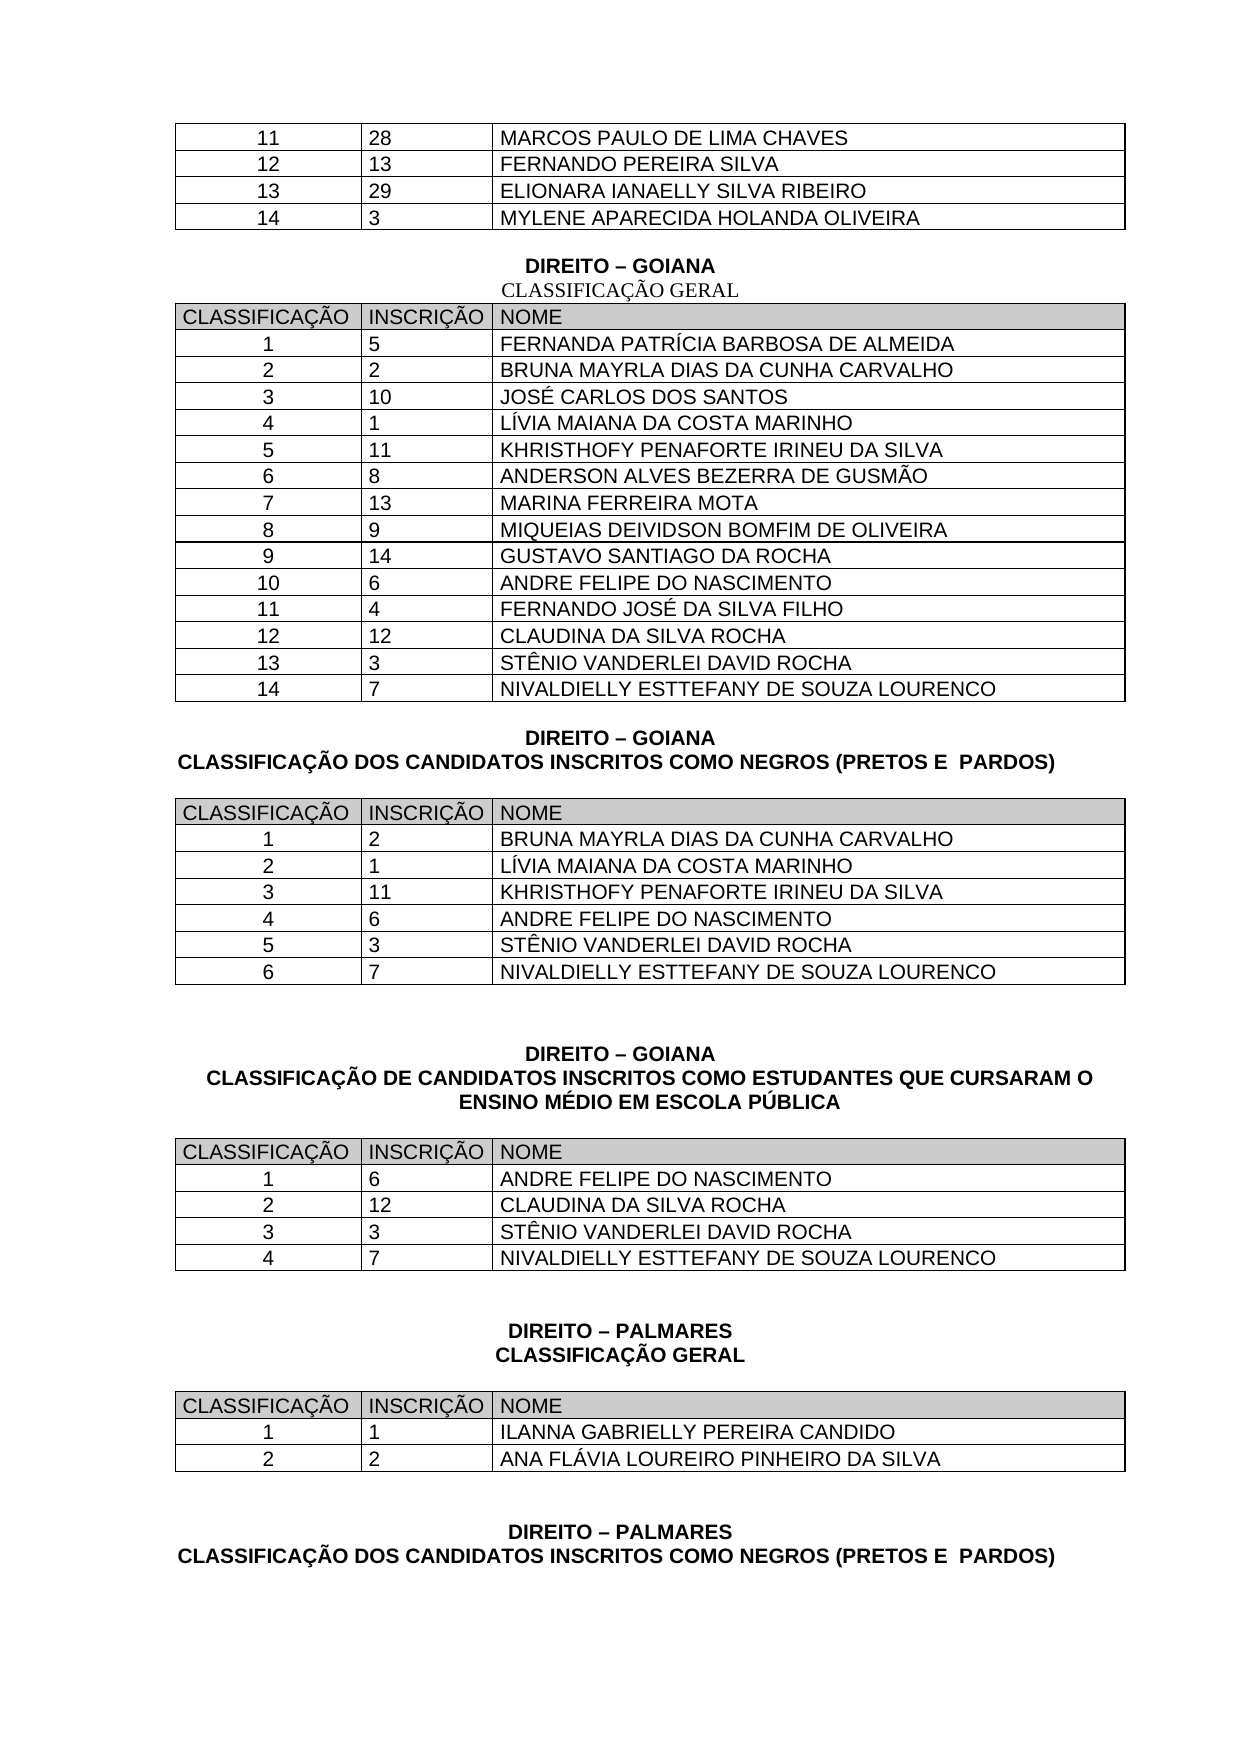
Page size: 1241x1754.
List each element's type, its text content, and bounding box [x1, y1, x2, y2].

table_cell 11 [362, 436, 492, 462]
table_cell ANDERSON ALVES BEZERRA DE GUSMÃO [493, 463, 1124, 488]
table_cell ANDRE FELIPE DO NASCIMENTO [493, 569, 1124, 594]
text CLASSIFICAÇÃO DOS CANDIDATOS INSCRITOS COMO NEGROS (PRETOS E PARDOS) [177, 750, 1063, 774]
table_cell 14 [176, 204, 361, 229]
table_cell 6 [176, 958, 361, 984]
table_cell NIVALDIELLY ESTTEFANY DE SOUZA LOURENCO [493, 675, 1124, 701]
table_cell 2 [362, 357, 492, 382]
table_cell FERNANDO PEREIRA SILVA [493, 151, 1124, 176]
table_cell 5 [362, 330, 492, 356]
table_cell 5 [176, 436, 361, 462]
table_cell 7 [362, 1245, 492, 1270]
table_cell 12 [176, 622, 361, 648]
table_header CLASSIFICAÇÃO [176, 1139, 361, 1164]
table_cell NIVALDIELLY ESTTEFANY DE SOUZA LOURENCO [493, 1245, 1124, 1270]
table_cell 3 [362, 1218, 492, 1244]
text DIREITO – PALMARES [177, 1520, 1063, 1544]
table_header CLASSIFICAÇÃO [176, 304, 361, 329]
text DIREITO – GOIANA [177, 1042, 1063, 1066]
table_cell 8 [362, 463, 492, 488]
table_cell 2 [176, 1192, 361, 1217]
table_cell 11 [176, 124, 361, 150]
table_header INSCRIÇÃO [362, 799, 492, 824]
table_cell 8 [176, 516, 361, 541]
table_cell ANDRE FELIPE DO NASCIMENTO [493, 905, 1124, 931]
table_cell 5 [176, 932, 361, 957]
table_cell 6 [176, 463, 361, 488]
table_cell 13 [176, 649, 361, 674]
table_cell 4 [362, 596, 492, 621]
table_cell 13 [362, 151, 492, 176]
table_header NOME [493, 1392, 1124, 1418]
table_cell 29 [362, 177, 492, 203]
table_cell KHRISTHOFY PENAFORTE IRINEU DA SILVA [493, 879, 1124, 904]
table_cell 12 [362, 1192, 492, 1217]
table_cell 2 [176, 357, 361, 382]
table_cell 4 [176, 1245, 361, 1270]
table_cell 6 [362, 1165, 492, 1191]
table_cell 3 [362, 649, 492, 674]
text DIREITO – GOIANA [177, 254, 1063, 278]
table_cell MARINA FERREIRA MOTA [493, 489, 1124, 515]
table_cell 28 [362, 124, 492, 150]
table_cell 2 [176, 852, 361, 877]
table_cell 14 [362, 543, 492, 568]
table_cell 11 [176, 596, 361, 621]
table_cell LÍVIA MAIANA DA COSTA MARINHO [493, 410, 1124, 435]
table_cell 11 [362, 879, 492, 904]
table_cell 7 [362, 675, 492, 701]
table_cell 1 [362, 410, 492, 435]
table_cell BRUNA MAYRLA DIAS DA CUNHA CARVALHO [493, 357, 1124, 382]
table_cell 4 [176, 905, 361, 931]
table_cell 1 [176, 330, 361, 356]
table_cell 3 [176, 1218, 361, 1244]
table_cell 7 [362, 958, 492, 984]
text CLASSIFICAÇÃO DE CANDIDATOS INSCRITOS COMO ESTUDANTES QUE CURSARAM O ENSINO MÉDIO EM ESCOLA PÚBLICA [177, 1066, 1122, 1113]
text CLASSIFICAÇÃO GERAL [177, 1343, 1063, 1367]
table_cell ANA FLÁVIA LOUREIRO PINHEIRO DA SILVA [493, 1445, 1124, 1471]
table_cell 10 [176, 569, 361, 594]
table_cell MARCOS PAULO DE LIMA CHAVES [493, 124, 1124, 150]
table_cell LÍVIA MAIANA DA COSTA MARINHO [493, 852, 1124, 877]
table_cell CLAUDINA DA SILVA ROCHA [493, 1192, 1124, 1217]
table_header NOME [493, 1139, 1124, 1164]
table_cell 1 [362, 852, 492, 877]
table_header INSCRIÇÃO [362, 304, 492, 329]
table_cell STÊNIO VANDERLEI DAVID ROCHA [493, 649, 1124, 674]
table_cell 1 [176, 825, 361, 851]
table_cell 2 [362, 1445, 492, 1471]
text CLASSIFICAÇÃO DOS CANDIDATOS INSCRITOS COMO NEGROS (PRETOS E PARDOS) [177, 1544, 1063, 1568]
table_cell 10 [362, 383, 492, 409]
table_cell 2 [176, 1445, 361, 1471]
table_cell MYLENE APARECIDA HOLANDA OLIVEIRA [493, 204, 1124, 229]
table_header INSCRIÇÃO [362, 1392, 492, 1418]
table_cell CLAUDINA DA SILVA ROCHA [493, 622, 1124, 648]
table_cell STÊNIO VANDERLEI DAVID ROCHA [493, 932, 1124, 957]
table_cell NIVALDIELLY ESTTEFANY DE SOUZA LOURENCO [493, 958, 1124, 984]
table_cell 4 [176, 410, 361, 435]
table_cell FERNANDA PATRÍCIA BARBOSA DE ALMEIDA [493, 330, 1124, 356]
text DIREITO – PALMARES [177, 1319, 1063, 1343]
table_cell GUSTAVO SANTIAGO DA ROCHA [493, 543, 1124, 568]
table_cell JOSÉ CARLOS DOS SANTOS [493, 383, 1124, 409]
table_cell STÊNIO VANDERLEI DAVID ROCHA [493, 1218, 1124, 1244]
table_cell 3 [176, 383, 361, 409]
text CLASSIFICAÇÃO GERAL [177, 278, 1063, 302]
table_cell ANDRE FELIPE DO NASCIMENTO [493, 1165, 1124, 1191]
table_header CLASSIFICAÇÃO [176, 1392, 361, 1418]
table_cell 13 [362, 489, 492, 515]
table_cell 3 [362, 932, 492, 957]
table_cell 9 [176, 543, 361, 568]
table_header CLASSIFICAÇÃO [176, 799, 361, 824]
table_cell 13 [176, 177, 361, 203]
table_cell 12 [362, 622, 492, 648]
table_cell FERNANDO JOSÉ DA SILVA FILHO [493, 596, 1124, 621]
table_header NOME [493, 799, 1124, 824]
table_cell 9 [362, 516, 492, 541]
table_cell 1 [362, 1419, 492, 1444]
table_cell 1 [176, 1419, 361, 1444]
table_cell MIQUEIAS DEIVIDSON BOMFIM DE OLIVEIRA [493, 516, 1124, 541]
table_cell BRUNA MAYRLA DIAS DA CUNHA CARVALHO [493, 825, 1124, 851]
table_cell 6 [362, 569, 492, 594]
text DIREITO – GOIANA [177, 726, 1063, 750]
table_cell ILANNA GABRIELLY PEREIRA CANDIDO [493, 1419, 1124, 1444]
table_cell 2 [362, 825, 492, 851]
table_cell KHRISTHOFY PENAFORTE IRINEU DA SILVA [493, 436, 1124, 462]
table_cell 1 [176, 1165, 361, 1191]
table_cell 3 [362, 204, 492, 229]
table_cell 3 [176, 879, 361, 904]
table_header INSCRIÇÃO [362, 1139, 492, 1164]
table_header NOME [493, 304, 1124, 329]
table_cell 6 [362, 905, 492, 931]
table_cell 7 [176, 489, 361, 515]
table_cell 14 [176, 675, 361, 701]
table_cell ELIONARA IANAELLY SILVA RIBEIRO [493, 177, 1124, 203]
table_cell 12 [176, 151, 361, 176]
